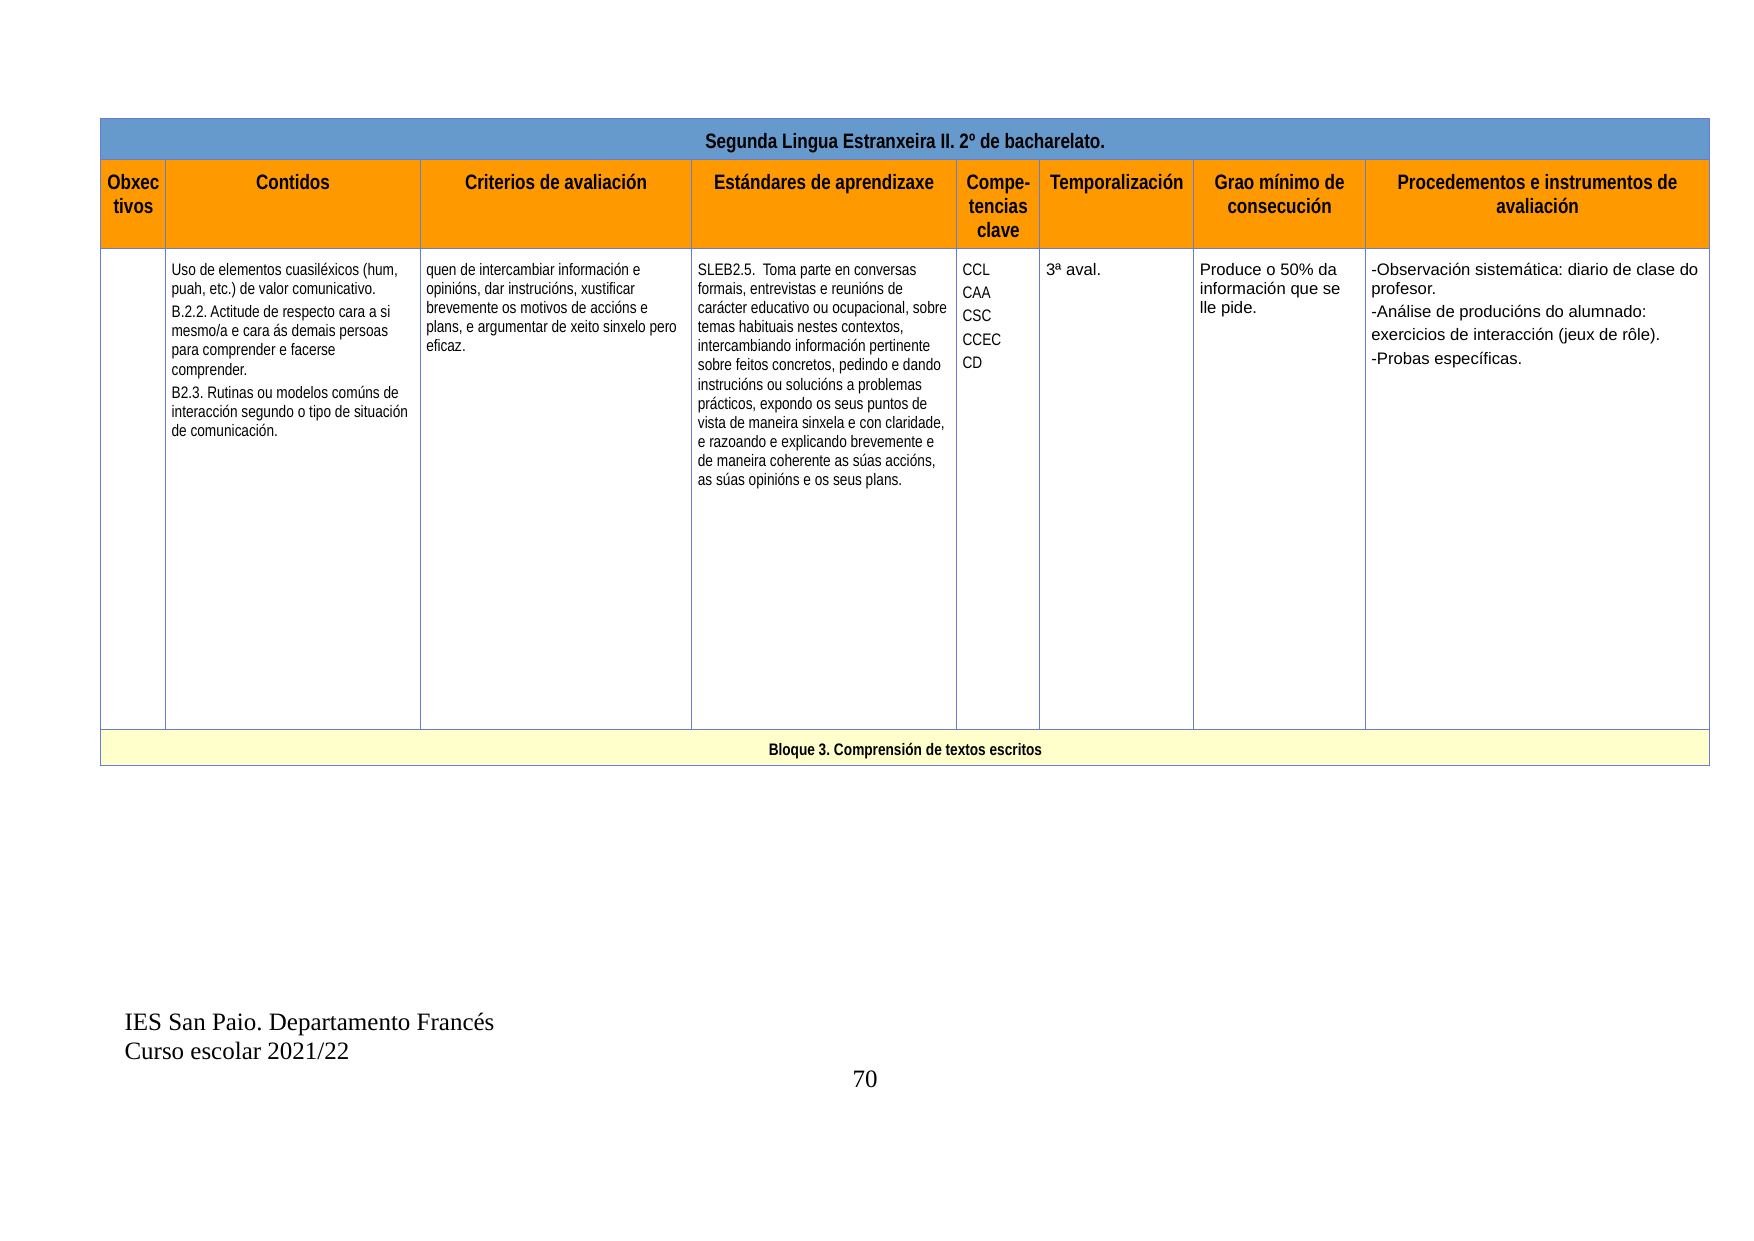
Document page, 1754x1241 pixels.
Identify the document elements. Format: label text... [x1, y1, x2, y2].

table_cell -Observación sistemática: diario de clase do profesor. -Análise de producións do alumnado: exercicios de interacción (jeux de rôle). -Probas específicas. [1366, 249, 1709, 728]
table_cell quen de intercambiar información e opinións, dar instrucións, xustificar brevemente os motivos de accións e plans, e argumentar de xeito sinxelo pero eficaz. [421, 249, 691, 728]
table_cell Temporalización [1040, 160, 1193, 248]
table_cell [101, 249, 165, 728]
table_cell Contidos [166, 160, 420, 248]
table_cell 3ª aval. [1040, 249, 1193, 728]
table_cell SLEB2.5. Toma parte en conversas formais, entrevistas e reunións de carácter educativo ou ocupacional, sobre temas habituais nestes contextos, intercambiando información pertinente sobre feitos concretos, pedindo e dando instrucións ou solucións a problemas prácticos, expondo os seus puntos de vista de maneira sinxela e con claridade, e razoando e explicando brevemente e de maneira coherente as súas accións, as súas opinións e os seus plans. [692, 249, 956, 728]
table_cell Produce o 50% da información que se lle pide. [1194, 249, 1365, 728]
table_cell Estándares de aprendizaxe [692, 160, 956, 248]
table_cell Compe-tencias clave [957, 160, 1039, 248]
table_cell Bloque 3. Comprensión de textos escritos [101, 730, 1709, 765]
table_cell Uso de elementos cuasiléxicos (hum, puah, etc.) de valor comunicativo. B.2.2. Actitude de respecto cara a si mesmo/a e cara ás demais persoas para comprender e facerse comprender. B2.3. Rutinas ou modelos comúns de interacción segundo o tipo de situación de comunicación. [166, 249, 420, 728]
table_header Segunda Lingua Estranxeira II. 2º de bacharelato. [101, 119, 1709, 159]
table_cell Criterios de avaliación [421, 160, 691, 248]
table_cell Grao mínimo de consecución [1194, 160, 1365, 248]
table_cell Procedementos e instrumentos de avaliación [1366, 160, 1709, 248]
table_cell CCL CAA CSC CCEC CD [957, 249, 1039, 728]
table_cell Obxectivos [101, 160, 165, 248]
